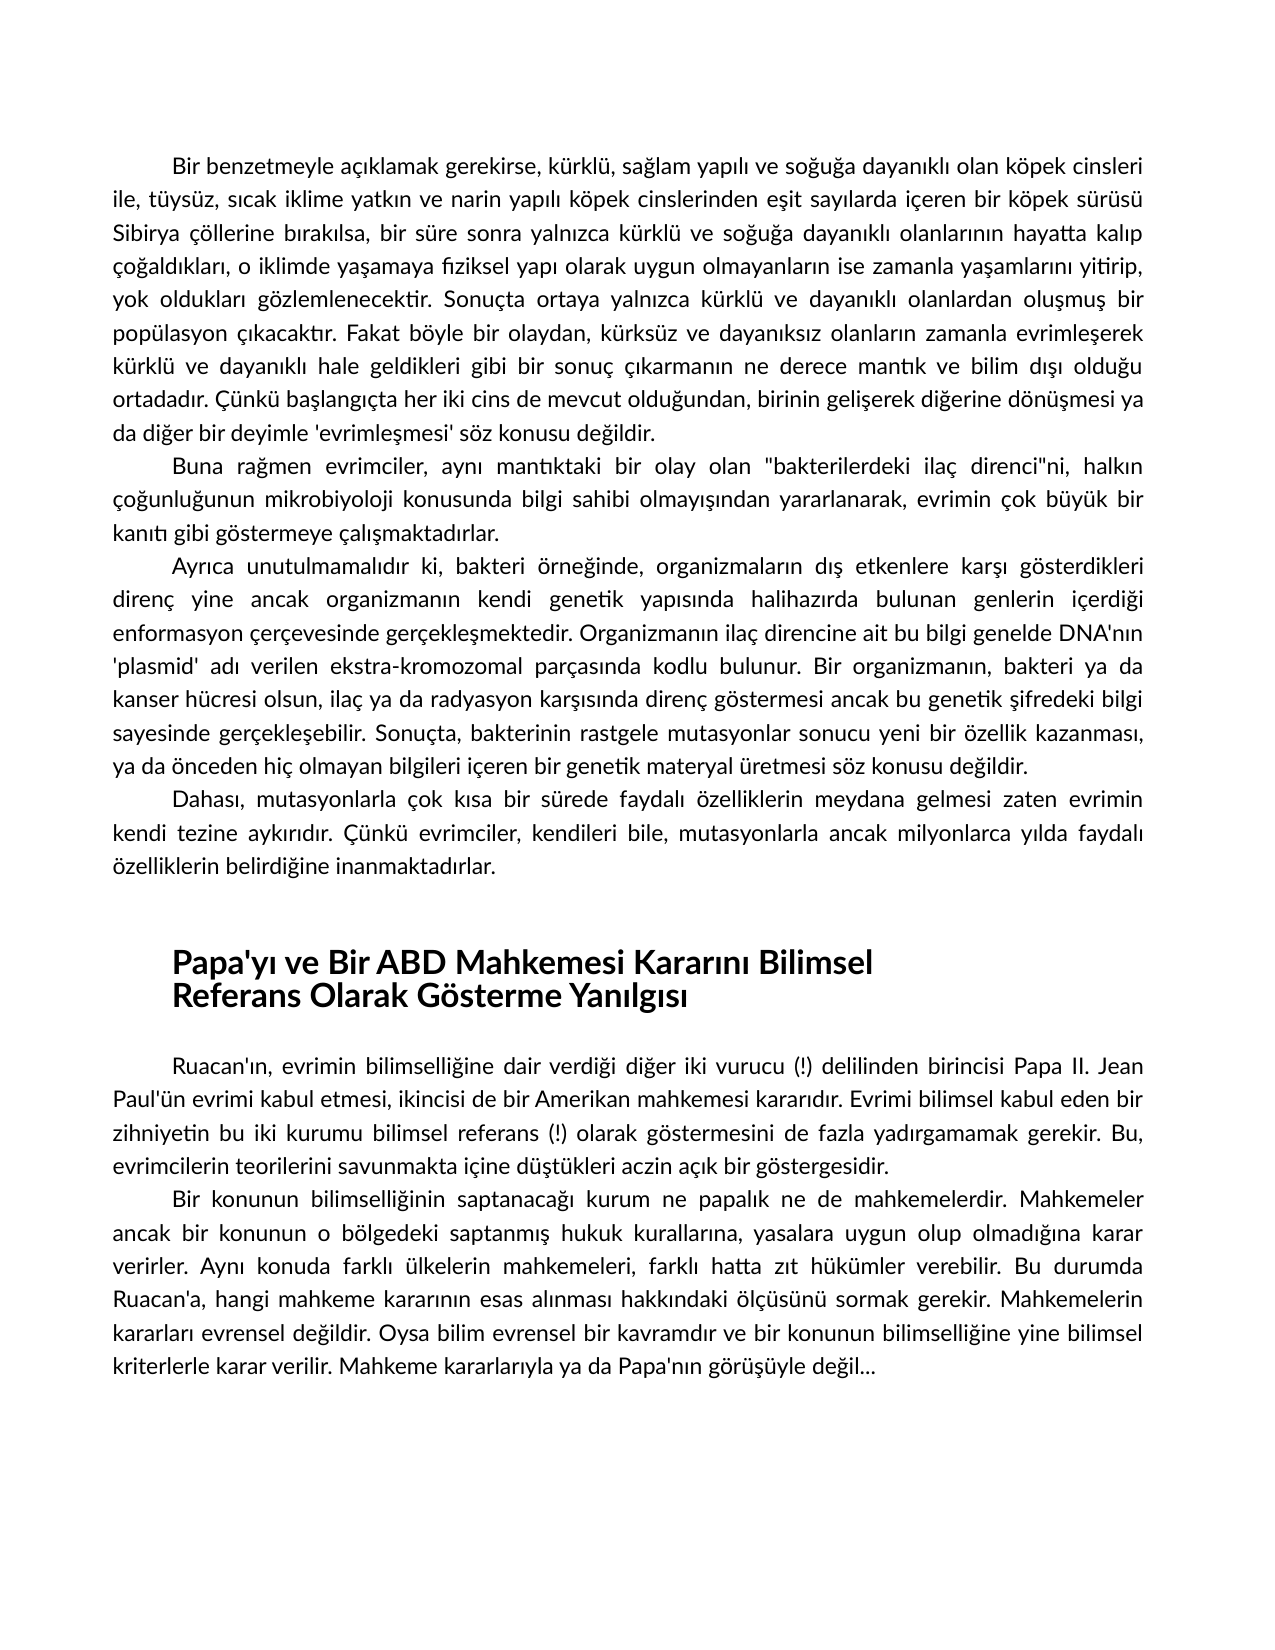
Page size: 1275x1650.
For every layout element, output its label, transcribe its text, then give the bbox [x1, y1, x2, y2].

text Ruacan'ın, evrimin bilimselliğine dair verdiği diğer iki vurucu (!) delilinden birincisi Papa II. Jean Paul'ün evrimi kabul etmesi, ikincisi de bir Amerikan mahkemesi kararıdır. Evrimi bilimsel kabul eden bir zihniyetin bu iki kurumu bilimsel referans (!) olarak göstermesini de fazla yadırgamamak gerekir. Bu, evrimcilerin teorilerini savunmakta içine düştükleri aczin açık bir göstergesidir. [112, 1048, 1145, 1181]
text Bir konunun bilimselliğinin saptanacağı kurum ne papalık ne de mahkemelerdir. Mahkemeler ancak bir konunun o bölgedeki saptanmış hukuk kurallarına, yasalara uygun olup olmadığına karar verirler. Aynı konuda farklı ülkelerin mahkemeleri, farklı hatta zıt hükümler verebilir. Bu durumda Ruacan'a, hangi mahkeme kararının esas alınması hakkındaki ölçüsünü sormak gerekir. Mahkemelerin kararları evrensel değildir. Oysa bilim evrensel bir kavramdır ve bir konunun bilimselliğine yine bilimsel kriterlerle karar verilir. Mahkeme kararlarıyla ya da Papa'nın görüşüyle değil... [112, 1181, 1145, 1381]
text Buna rağmen evrimciler, aynı mantıktaki bir olay olan "bakterilerdeki ilaç direnci"ni, halkın çoğunluğunun mikrobiyoloji konusunda bilgi sahibi olmayışından yararlanarak, evrimin çok büyük bir kanıtı gibi göstermeye çalışmaktadırlar. [112, 448, 1145, 548]
text Bir benzetmeyle açıklamak gerekirse, kürklü, sağlam yapılı ve soğuğa dayanıklı olan köpek cinsleri ile, tüysüz, sıcak iklime yatkın ve narin yapılı köpek cinslerinden eşit sayılarda içeren bir köpek sürüsü Sibirya çöllerine bırakılsa, bir süre sonra yalnızca kürklü ve soğuğa dayanıklı olanlarının hayatta kalıp çoğaldıkları, o iklimde yaşamaya fiziksel yapı olarak uygun olmayanların ise zamanla yaşamlarını yitirip, yok oldukları gözlemlenecektir. Sonuçta ortaya yalnızca kürklü ve dayanıklı olanlardan oluşmuş bir popülasyon çıkacaktır. Fakat böyle bir olaydan, kürksüz ve dayanıksız olanların zamanla evrimleşerek kürklü ve dayanıklı hale geldikleri gibi bir sonuç çıkarmanın ne derece mantık ve bilim dışı olduğu ortadadır. Çünkü başlangıçta her iki cins de mevcut olduğundan, birinin gelişerek diğerine dönüşmesi ya da diğer bir deyimle 'evrimleşmesi' söz konusu değildir. [112, 148, 1145, 448]
text Papa'yı ve Bir ABD Mahkemesi Kararını Bilimsel [112, 948, 1145, 981]
text Dahası, mutasyonlarla çok kısa bir sürede faydalı özelliklerin meydana gelmesi zaten evrimin kendi tezine aykırıdır. Çünkü evrimciler, kendileri bile, mutasyonlarla ancak milyonlarca yılda faydalı özelliklerin belirdiğine inanmaktadırlar. [112, 781, 1145, 881]
text Referans Olarak Gösterme Yanılgısı [112, 981, 1145, 1014]
text Ayrıca unutulmamalıdır ki, bakteri örneğinde, organizmaların dış etkenlere karşı gösterdikleri direnç yine ancak organizmanın kendi genetik yapısında halihazırda bulunan genlerin içerdiği enformasyon çerçevesinde gerçekleşmektedir. Organizmanın ilaç direncine ait bu bilgi genelde DNA'nın 'plasmid' adı verilen ekstra-kromozomal parçasında kodlu bulunur. Bir organizmanın, bakteri ya da kanser hücresi olsun, ilaç ya da radyasyon karşısında direnç göstermesi ancak bu genetik şifredeki bilgi sayesinde gerçekleşebilir. Sonuçta, bakterinin rastgele mutasyonlar sonucu yeni bir özellik kazanması, ya da önceden hiç olmayan bilgileri içeren bir genetik materyal üretmesi söz konusu değildir. [112, 548, 1145, 781]
